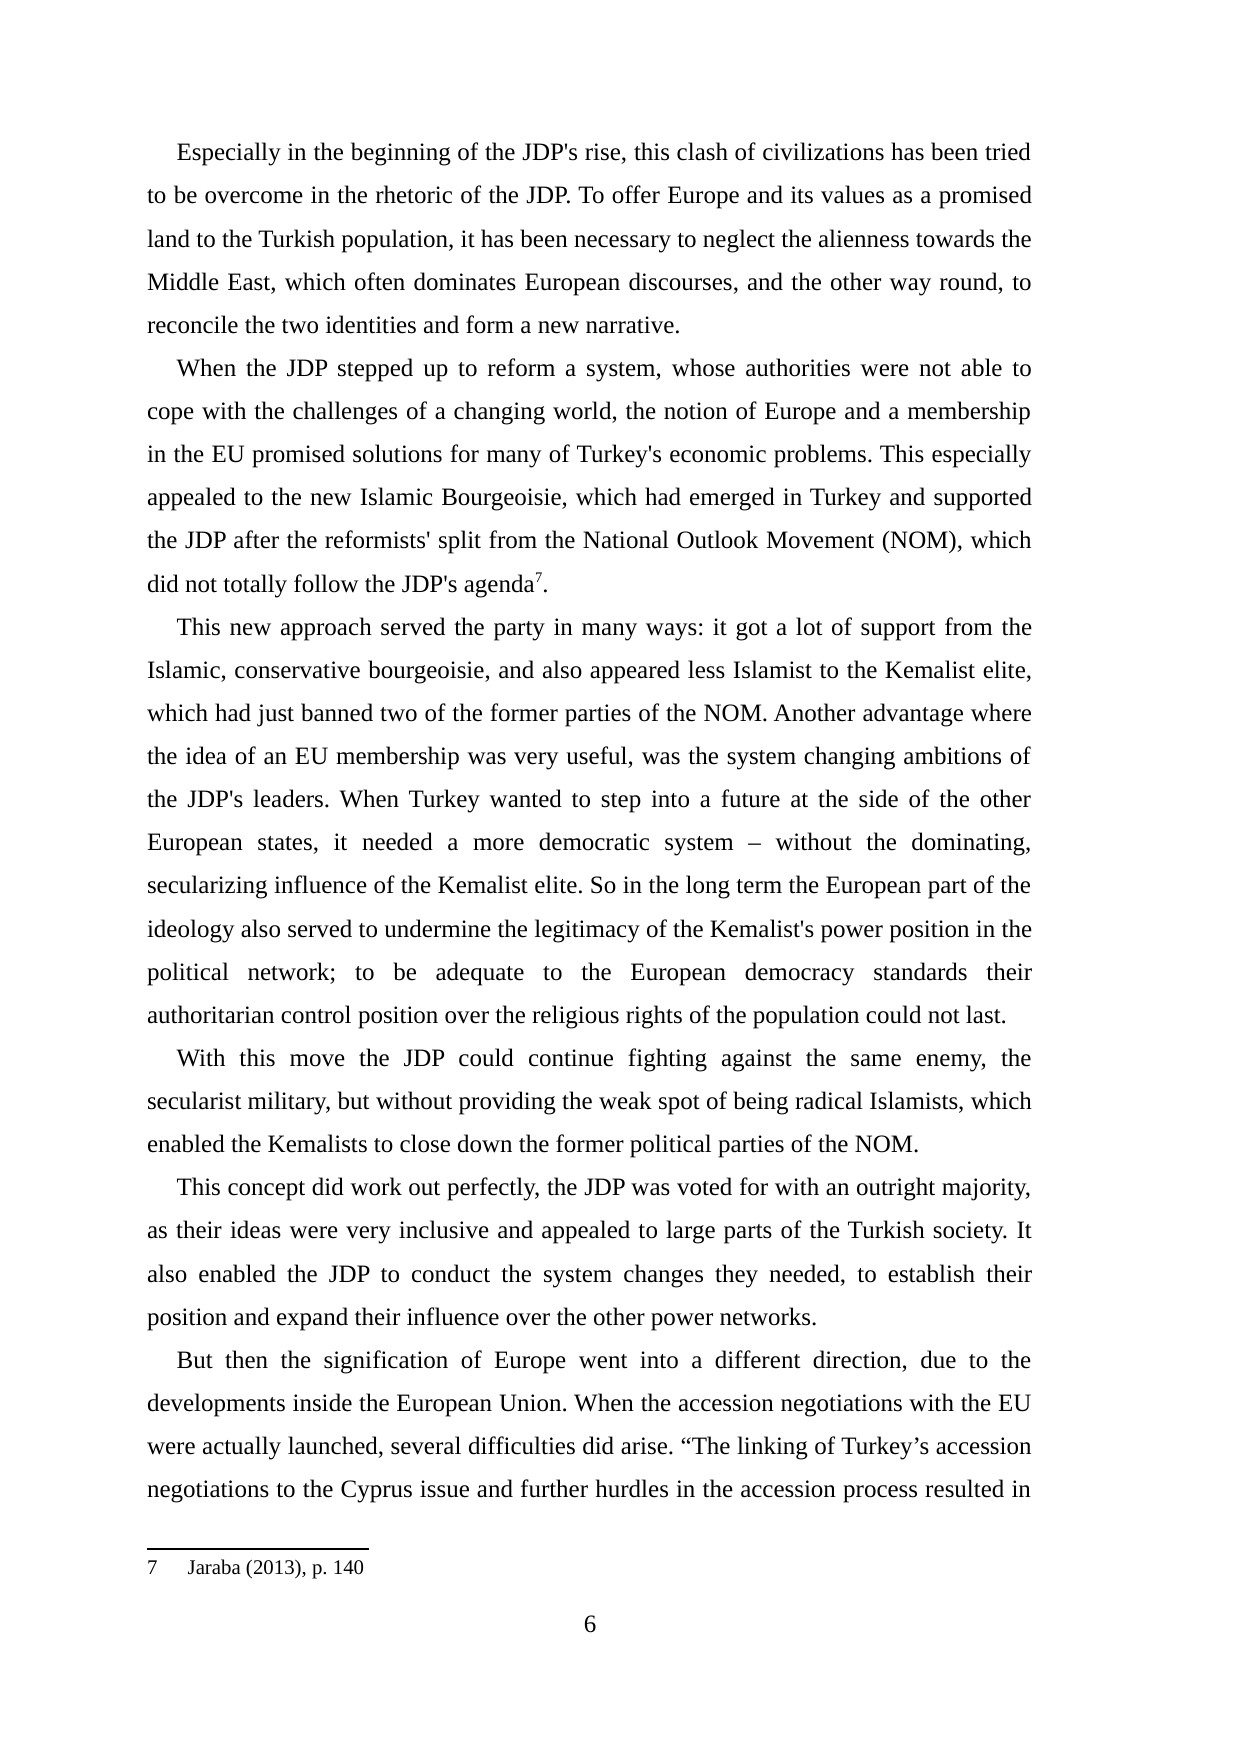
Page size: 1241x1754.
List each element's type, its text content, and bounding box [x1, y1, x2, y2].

text But then the signification of Europe went into a different direction, due to the developments inside the European Union. When the accession negotiations with the EU were actually launched, several difficulties did arise. “The linking of Turkey’s accession negotiations to the Cyprus issue and further hurdles in the accession process resulted in [147, 1345, 1033, 1503]
text This concept did work out perfectly, the JDP was voted for with an outright majority, as their ideas were very inclusive and appealed to large parts of the Turkish society. It also enabled the JDP to conduct the system changes they needed, to establish their position and expand their influence over the other power networks. [147, 1172, 1033, 1331]
text When the JDP stepped up to reform a system, whose authorities were not able to cope with the challenges of a changing world, the notion of Europe and a membership in the EU promised solutions for many of Turkey's economic problems. This especially appealed to the new Islamic Bourgeoisie, which had emerged in Turkey and supported the JDP after the reformists' split from the National Outlook Movement (NOM), which did not totally follow the JDP's agenda. [147, 353, 1033, 597]
text With this move the JDP could continue fighting against the same enemy, the secularist military, but without providing the weak spot of being radical Islamists, which enabled the Kemalists to close down the former political parties of the NOM. [147, 1043, 1033, 1158]
text Jaraba (2013), p. 140 [147, 1555, 1033, 1579]
text This new approach served the party in many ways: it got a lot of support from the Islamic, conservative bourgeoisie, and also appeared less Islamist to the Kemalist elite, which had just banned two of the former parties of the NOM. Another advantage where the idea of an EU membership was very useful, was the system changing ambitions of the JDP's leaders. When Turkey wanted to step into a future at the side of the other European states, it needed a more democratic system – without the dominating, secularizing influence of the Kemalist elite. So in the long term the European part of the ideology also served to undermine the legitimacy of the Kemalist's power position in the political network; to be adequate to the European democracy standards their authoritarian control position over the religious rights of the population could not last. [147, 612, 1033, 1029]
text Especially in the beginning of the JDP's rise, this clash of civilizations has been tried to be overcome in the rhetoric of the JDP. To offer Europe and its values as a promised land to the Turkish population, it has been necessary to neglect the alienness towards the Middle East, which often dominates European discourses, and the other way round, to reconcile the two identities and form a new narrative. [147, 137, 1033, 339]
